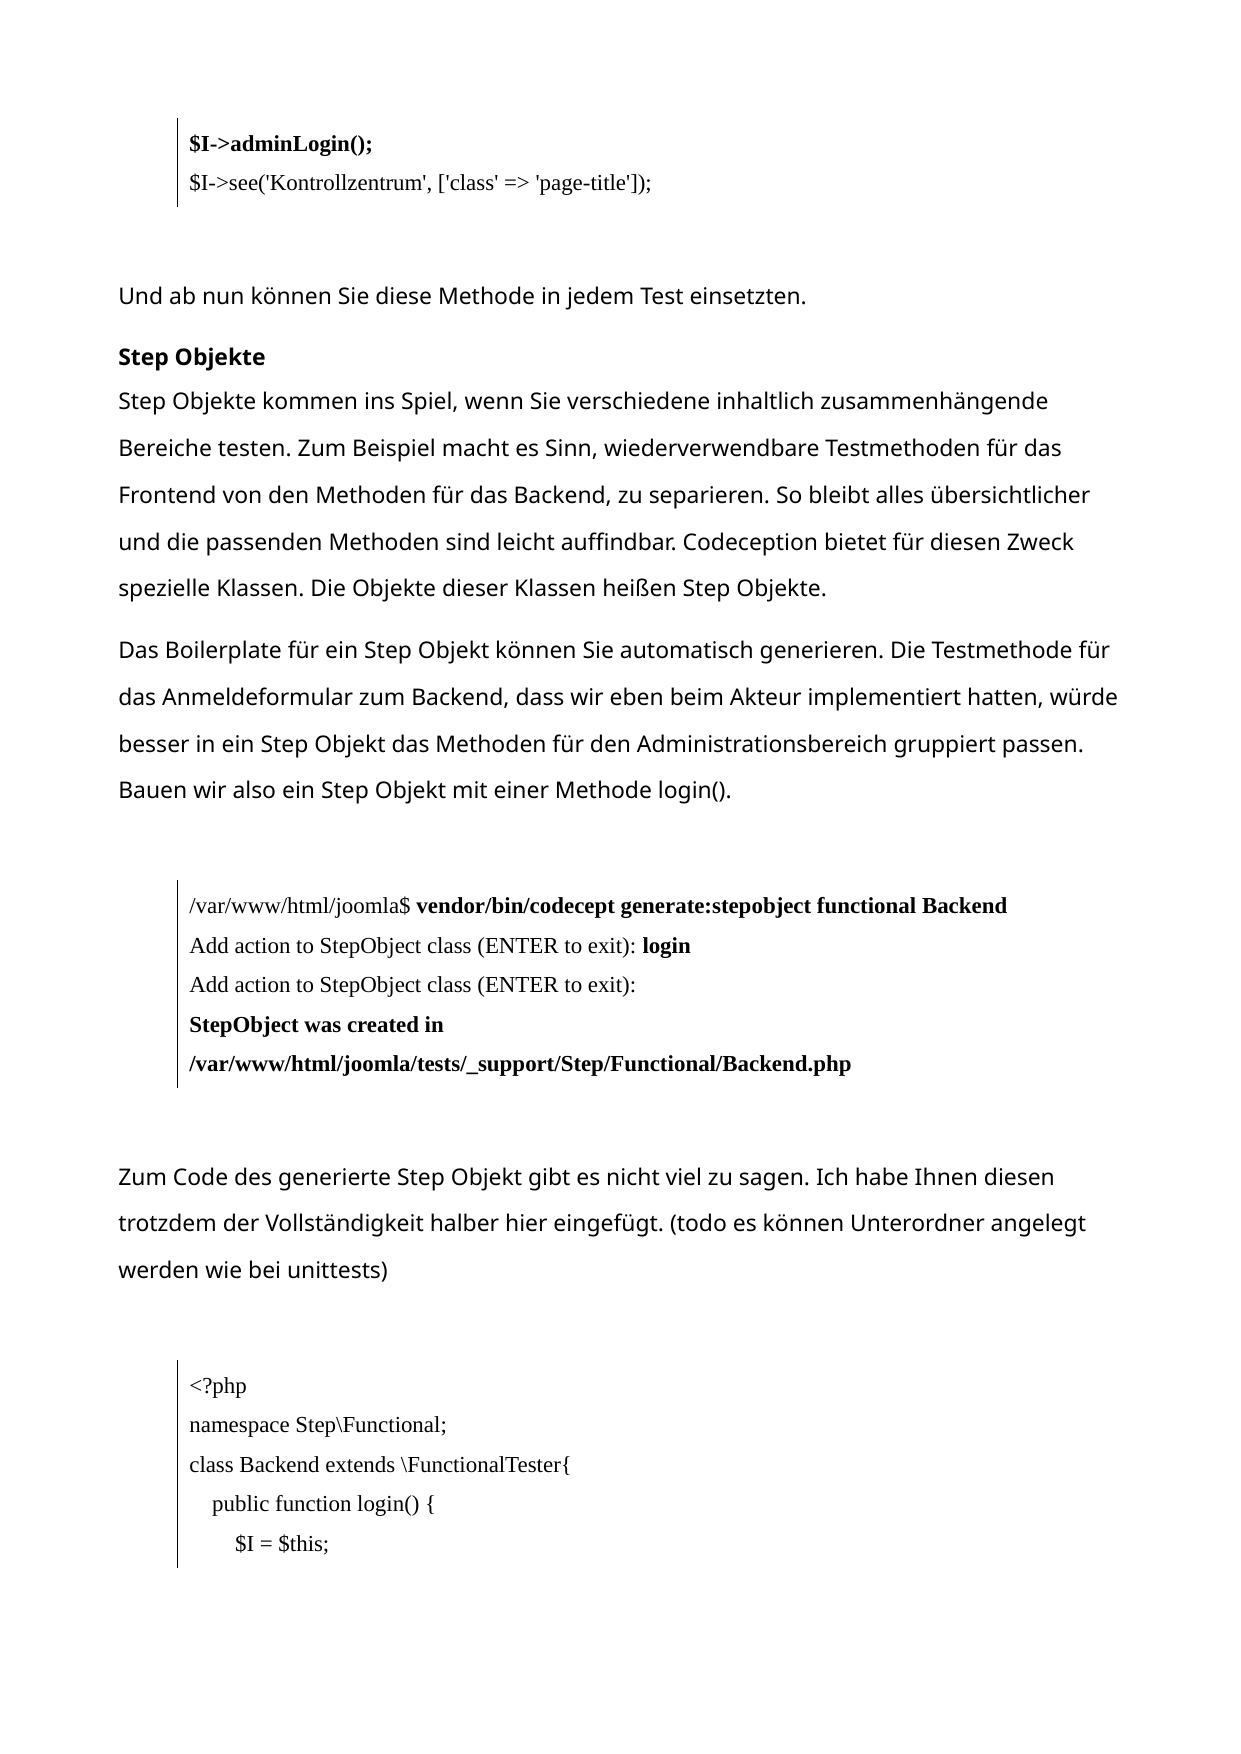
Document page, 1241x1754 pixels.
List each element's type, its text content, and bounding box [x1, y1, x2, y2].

subtitle Step Objekte [118, 341, 1122, 372]
text Und ab nun können Sie diese Methode in jedem Test einsetzten. [118, 280, 1122, 311]
text <?php namespace Step\Functional; class Backend extends \FunctionalTester{ public function login() { $I = $this; [178, 1360, 1122, 1568]
text $I->adminLogin(); $I->see('Kontrollzentrum', ['class' => 'page-title']); [178, 118, 1122, 207]
text Step Objekte kommen ins Spiel, wenn Sie verschiedene inhaltlich zusammenhängende Bereiche testen. Zum Beispiel macht es Sinn, wiederverwendbare Testmethoden für das Frontend von den Methoden für das Backend, zu separieren. So bleibt alles übersichtlicher und die passenden Methoden sind leicht auffindbar. Codeception bietet für diesen Zweck spezielle Klassen. Die Objekte dieser Klassen heißen Step Objekte. [118, 385, 1122, 604]
text /var/www/html/joomla$ vendor/bin/codecept generate:stepobject functional Backend Add action to StepObject class (ENTER to exit): login Add action to StepObject class (ENTER to exit): StepObject was created in /var/www/html/joomla/tests/_support/Step/Functional/Backend.php [178, 880, 1122, 1088]
text Das Boilerplate für ein Step Objekt können Sie automatisch generieren. Die Testmethode für das Anmeldeformular zum Backend, dass wir eben beim Akteur implementiert hatten, würde besser in ein Step Objekt das Methoden für den Administrationsbereich gruppiert passen. Bauen wir also ein Step Objekt mit einer Methode login(). [118, 634, 1122, 806]
text Zum Code des generierte Step Objekt gibt es nicht viel zu sagen. Ich habe Ihnen diesen trotzdem der Vollständigkeit halber hier eingefügt. (todo es können Unterordner angelegt werden wie bei unittests) [118, 1160, 1122, 1285]
